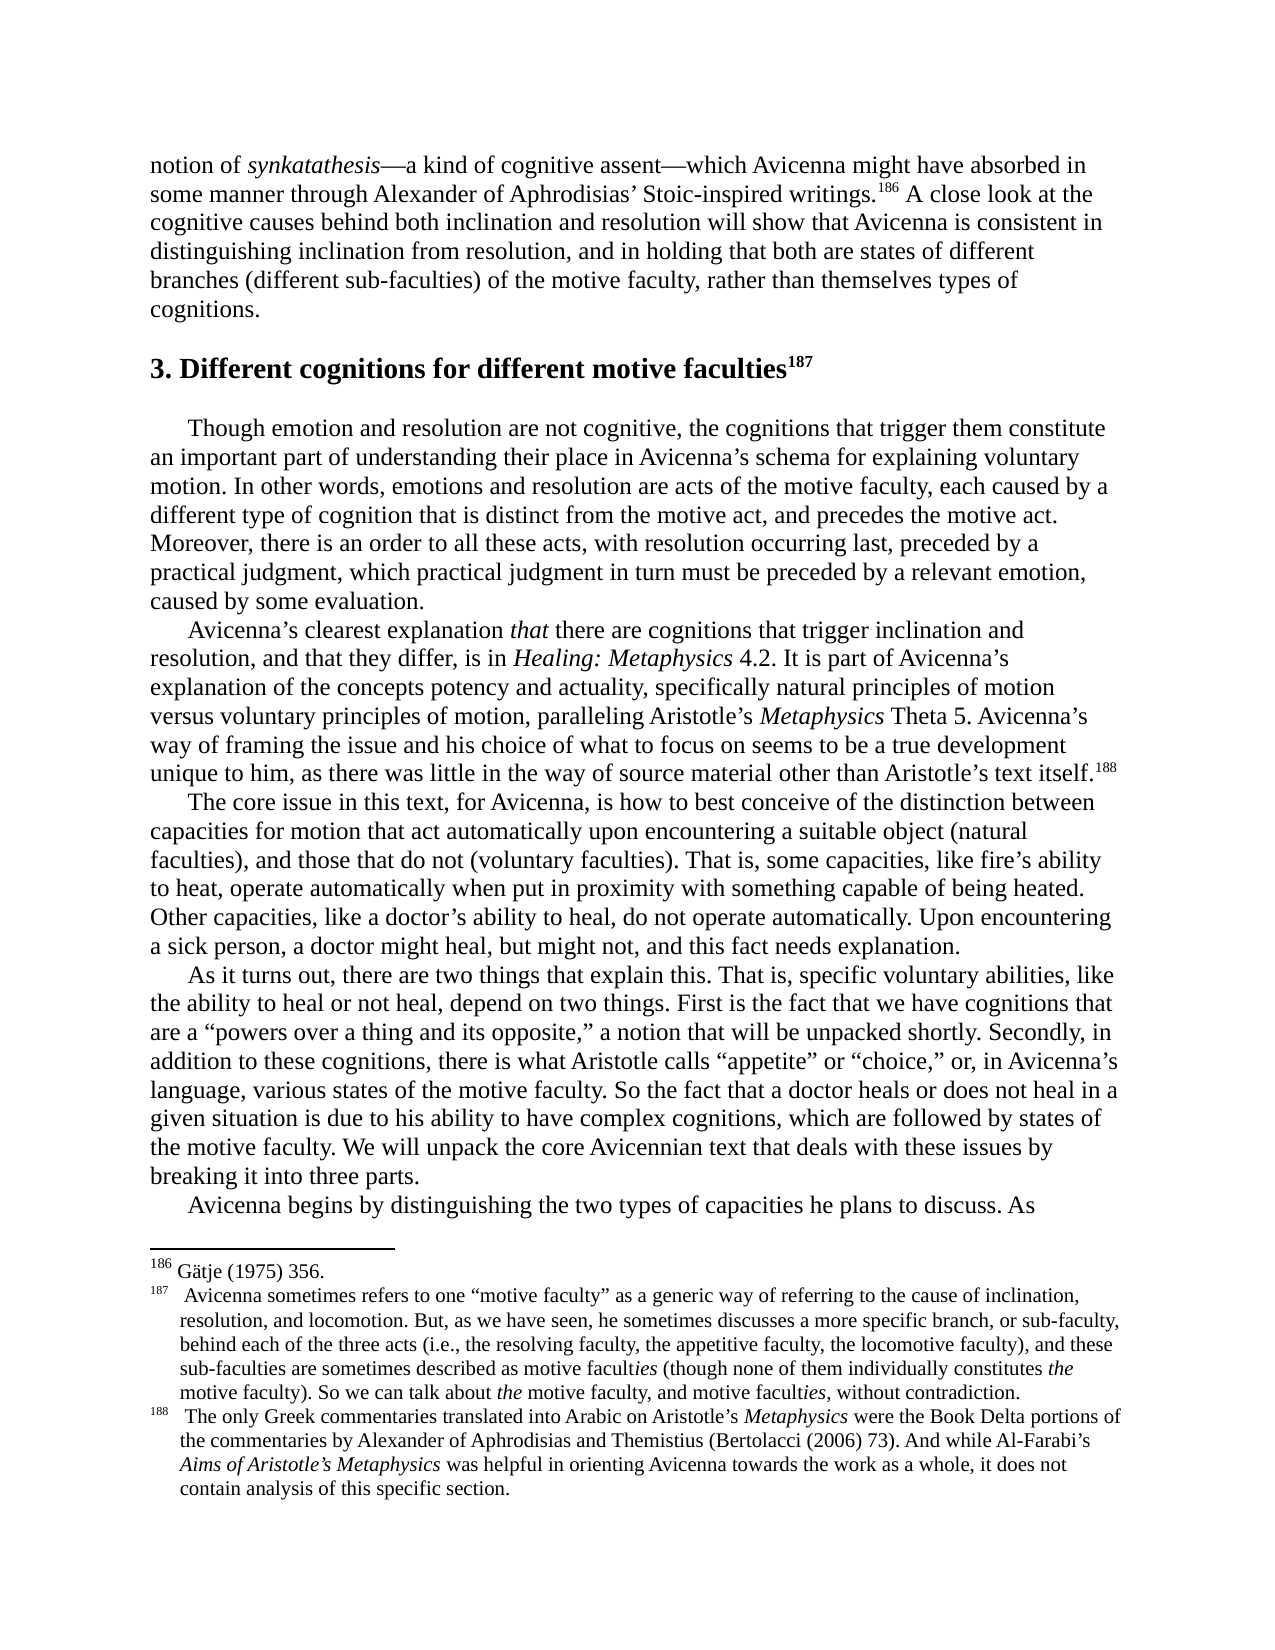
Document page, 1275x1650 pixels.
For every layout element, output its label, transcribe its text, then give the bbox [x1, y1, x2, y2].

text As it turns out, there are two things that explain this. That is, specific voluntary abilities, like the ability to heal or not heal, depend on two things. First is the fact that we have cognitions that are a “powers over a thing and its opposite,” a notion that will be unpacked shortly. Secondly, in addition to these cognitions, there is what Aristotle calls “appetite” or “choice,” or, in Avicenna’s language, various states of the motive faculty. So the fact that a doctor heals or does not heal in a given situation is due to his ability to have complex cognitions, which are followed by states of the motive faculty. We will unpack the core Avicennian text that deals with these issues by breaking it into three parts. [150, 960, 1125, 1190]
text Gätje (1975) 356. [150, 1255, 1125, 1283]
text Avicenna’s clearest explanation that there are cognitions that trigger inclination and resolution, and that they differ, is in Healing: Metaphysics 4.2. It is part of Avicenna’s explanation of the concepts potency and actuality, specifically natural principles of motion versus voluntary principles of motion, paralleling Aristotle’s Metaphysics Theta 5. Avicenna’s way of framing the issue and his choice of what to focus on seems to be a true development unique to him, as there was little in the way of source material other than Aristotle’s text itself. [150, 615, 1125, 787]
text The only Greek commentaries translated into Arabic on Aristotle’s Metaphysics were the Book Delta portions of the commentaries by Alexander of Aphrodisias and Themistius (Bertolacci (2006) 73). And while Al-Farabi’s Aims of Aristotle’s Metaphysics was helpful in orienting Avicenna towards the work as a whole, it does not contain analysis of this specific section. [150, 1404, 1125, 1500]
subtitle 3. Different cognitions for different motive faculties [150, 351, 1125, 385]
text The core issue in this text, for Avicenna, is how to best conceive of the distinction between capacities for motion that act automatically upon encountering a suitable object (natural faculties), and those that do not (voluntary faculties). That is, some capacities, like fire’s ability to heat, operate automatically when put in proximity with something capable of being heated. Other capacities, like a doctor’s ability to heal, do not operate automatically. Upon encountering a sick person, a doctor might heal, but might not, and this fact needs explanation. [150, 787, 1125, 960]
text Avicenna begins by distinguishing the two types of capacities he plans to discuss. As [150, 1190, 1125, 1218]
text Though emotion and resolution are not cognitive, the cognitions that trigger them constitute an important part of understanding their place in Avicenna’s schema for explaining voluntary motion. In other words, emotions and resolution are acts of the motive faculty, each caused by a different type of cognition that is distinct from the motive act, and precedes the motive act. Moreover, there is an order to all these acts, with resolution occurring last, preceded by a practical judgment, which practical judgment in turn must be preceded by a relevant emotion, caused by some evaluation. [150, 413, 1125, 615]
text notion of synkatathesis—a kind of cognitive assent—which Avicenna might have absorbed in some manner through Alexander of Aphrodisias’ Stoic-inspired writings. A close look at the cognitive causes behind both inclination and resolution will show that Avicenna is consistent in distinguishing inclination from resolution, and in holding that both are states of different branches (different sub-faculties) of the motive faculty, rather than themselves types of cognitions. [150, 150, 1125, 322]
text Avicenna sometimes refers to one “motive faculty” as a generic way of referring to the cause of inclination, resolution, and locomotion. But, as we have seen, he sometimes discusses a more specific branch, or sub-faculty, behind each of the three acts (i.e., the resolving faculty, the appetitive faculty, the locomotive faculty), and these sub-faculties are sometimes described as motive faculties (though none of them individually constitutes the motive faculty). So we can talk about the motive faculty, and motive faculties, without contradiction. [150, 1283, 1125, 1404]
